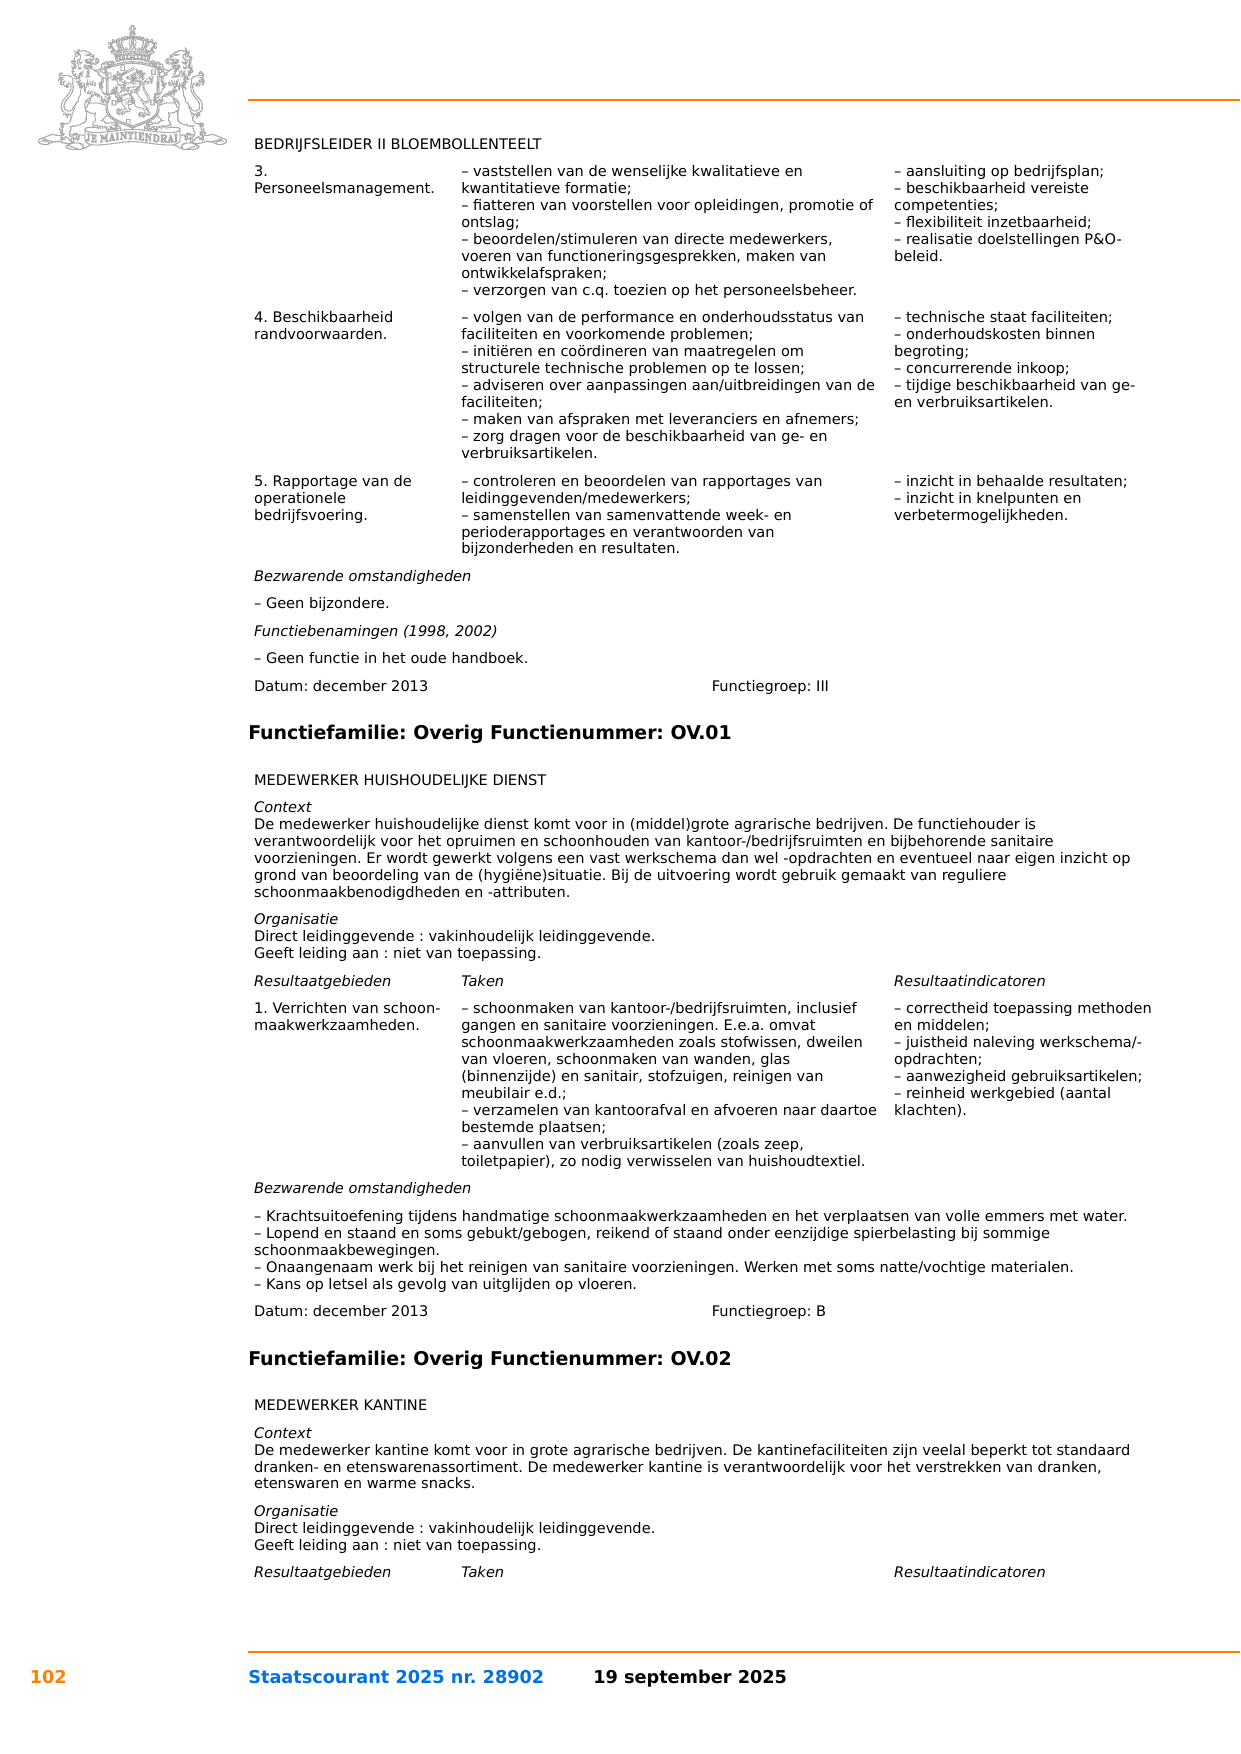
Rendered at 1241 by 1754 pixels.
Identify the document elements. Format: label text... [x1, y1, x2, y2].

table_cell Organisatie Direct leidinggevende : vakinhoudelijk leidinggevende. Geeft leiding aan : niet van toepassing. [249, 907, 1163, 967]
table_cell Taken [456, 1560, 888, 1586]
table_cell Resultaatindicatoren [889, 968, 1163, 994]
table_cell 3. Personeelsmanagement. [249, 158, 454, 303]
table_cell 5. Rapportage van de operationele bedrijfsvoering. [249, 468, 454, 562]
table_cell Context De medewerker huishoudelijke dienst komt voor in (middel)grote agrarische bedrijven. De functiehouder is verantwoordelijk voor het opruimen en schoonhouden van kantoor-/bedrijfsruimten en bijbehorende sanitaire voorzieningen. Er wordt gewerkt volgens een vast werkschema dan wel -opdrachten en eventueel naar eigen inzicht op grond van beoordeling van de (hygiëne)situatie. Bij de uitvoering wordt gebruik gemaakt van reguliere schoonmaakbenodigdheden en -attributen. [249, 794, 1163, 906]
table_cell – volgen van de performance en onderhoudsstatus van faciliteiten en voorkomende problemen; – initiëren en coördineren van maatregelen om structurele technische problemen op te lossen; – adviseren over aanpassingen aan/uitbreidingen van de faciliteiten; – maken van afspraken met leveranciers en afnemers; – zorg dragen voor de beschikbaarheid van ge- en verbruiksartikelen. [456, 305, 888, 467]
table_cell Context De medewerker kantine komt voor in grote agrarische bedrijven. De kantinefaciliteiten zijn veelal beperkt tot standaard dranken- en etenswarenassortiment. De medewerker kantine is verantwoordelijk voor het verstrekken van dranken, etenswaren en warme snacks. [249, 1420, 1163, 1497]
table_cell Functiegroep: B [706, 1298, 1163, 1324]
table_cell – technische staat faciliteiten; – onderhoudskosten binnen begroting; – concurrerende inkoop; – tijdige beschikbaarheid van ge- en verbruiksartikelen. [889, 305, 1163, 467]
table_cell Datum: december 2013 [249, 1298, 705, 1324]
table_cell – Geen functie in het oude handboek. [249, 645, 1163, 672]
table_cell Bezwarende omstandigheden [249, 1176, 1163, 1202]
table_cell Datum: december 2013 [249, 673, 705, 699]
table_cell – Geen bijzondere. [249, 591, 1163, 617]
table_cell Taken [456, 968, 888, 994]
table_cell – correctheid toepassing methoden en middelen; – juistheid naleving werkschema/-opdrachten; – aanwezigheid gebruiksartikelen; – reinheid werkgebied (aantal klachten). [889, 995, 1163, 1174]
table_header BEDRIJFSLEIDER II BLOEMBOLLENTEELT [249, 131, 1163, 157]
table_cell Resultaatgebieden [249, 968, 454, 994]
table_cell – inzicht in behaalde resultaten; – inzicht in knelpunten en verbetermogelijkheden. [889, 468, 1163, 562]
table_cell – controleren en beoordelen van rapportages van leidinggevenden/medewerkers; – samenstellen van samenvattende week- en perioderapportages en verantwoorden van bijzonderheden en resultaten. [456, 468, 888, 562]
table_cell – vaststellen van de wenselijke kwalitatieve en kwantitatieve formatie; – fiatteren van voorstellen voor opleidingen, promotie of ontslag; – beoordelen/stimuleren van directe medewerkers, voeren van functioneringsgesprekken, maken van ontwikkelafspraken; – verzorgen van c.q. toezien op het personeelsbeheer. [456, 158, 888, 303]
table_cell Functiegroep: III [706, 673, 1163, 699]
table_header MEDEWERKER HUISHOUDELIJKE DIENST [249, 767, 1163, 793]
table_cell Bezwarende omstandigheden [249, 563, 1163, 589]
table_cell 4. Beschikbaarheid randvoorwaarden. [249, 305, 454, 467]
table_cell 1. Verrichten van schoon-maakwerkzaamheden. [249, 995, 454, 1174]
table_cell – aansluiting op bedrijfsplan; – beschikbaarheid vereiste competenties; – flexibiliteit inzetbaarheid; – realisatie doelstellingen P&O-beleid. [889, 158, 1163, 303]
subtitle Functiefamilie: Overig Functienummer: OV.01 [248, 722, 1163, 744]
table_cell Resultaatindicatoren [889, 1560, 1163, 1586]
table_cell Resultaatgebieden [249, 1560, 454, 1586]
table_cell – schoonmaken van kantoor-/bedrijfsruimten, inclusief gangen en sanitaire voorzieningen. E.e.a. omvat schoonmaakwerkzaamheden zoals stofwissen, dweilen van vloeren, schoonmaken van wanden, glas (binnenzijde) en sanitair, stofzuigen, reinigen van meubilair e.d.; – verzamelen van kantoorafval en afvoeren naar daartoe bestemde plaatsen; – aanvullen van verbruiksartikelen (zoals zeep, toiletpapier), zo nodig verwisselen van huishoudtextiel. [456, 995, 888, 1174]
table_cell – Krachtsuitoefening tijdens handmatige schoonmaakwerkzaamheden en het verplaatsen van volle emmers met water. – Lopend en staand en soms gebukt/gebogen, reikend of staand onder eenzijdige spierbelasting bij sommige schoonmaakbewegingen. – Onaangenaam werk bij het reinigen van sanitaire voorzieningen. Werken met soms natte/vochtige materialen. – Kans op letsel als gevolg van uitglijden op vloeren. [249, 1203, 1163, 1297]
table_header MEDEWERKER KANTINE [249, 1393, 1163, 1419]
picture [38, 25, 227, 150]
table_cell Functiebenamingen (1998, 2002) [249, 618, 1163, 644]
subtitle Functiefamilie: Overig Functienummer: OV.02 [248, 1347, 1163, 1369]
table_cell Organisatie Direct leidinggevende : vakinhoudelijk leidinggevende. Geeft leiding aan : niet van toepassing. [249, 1498, 1163, 1558]
